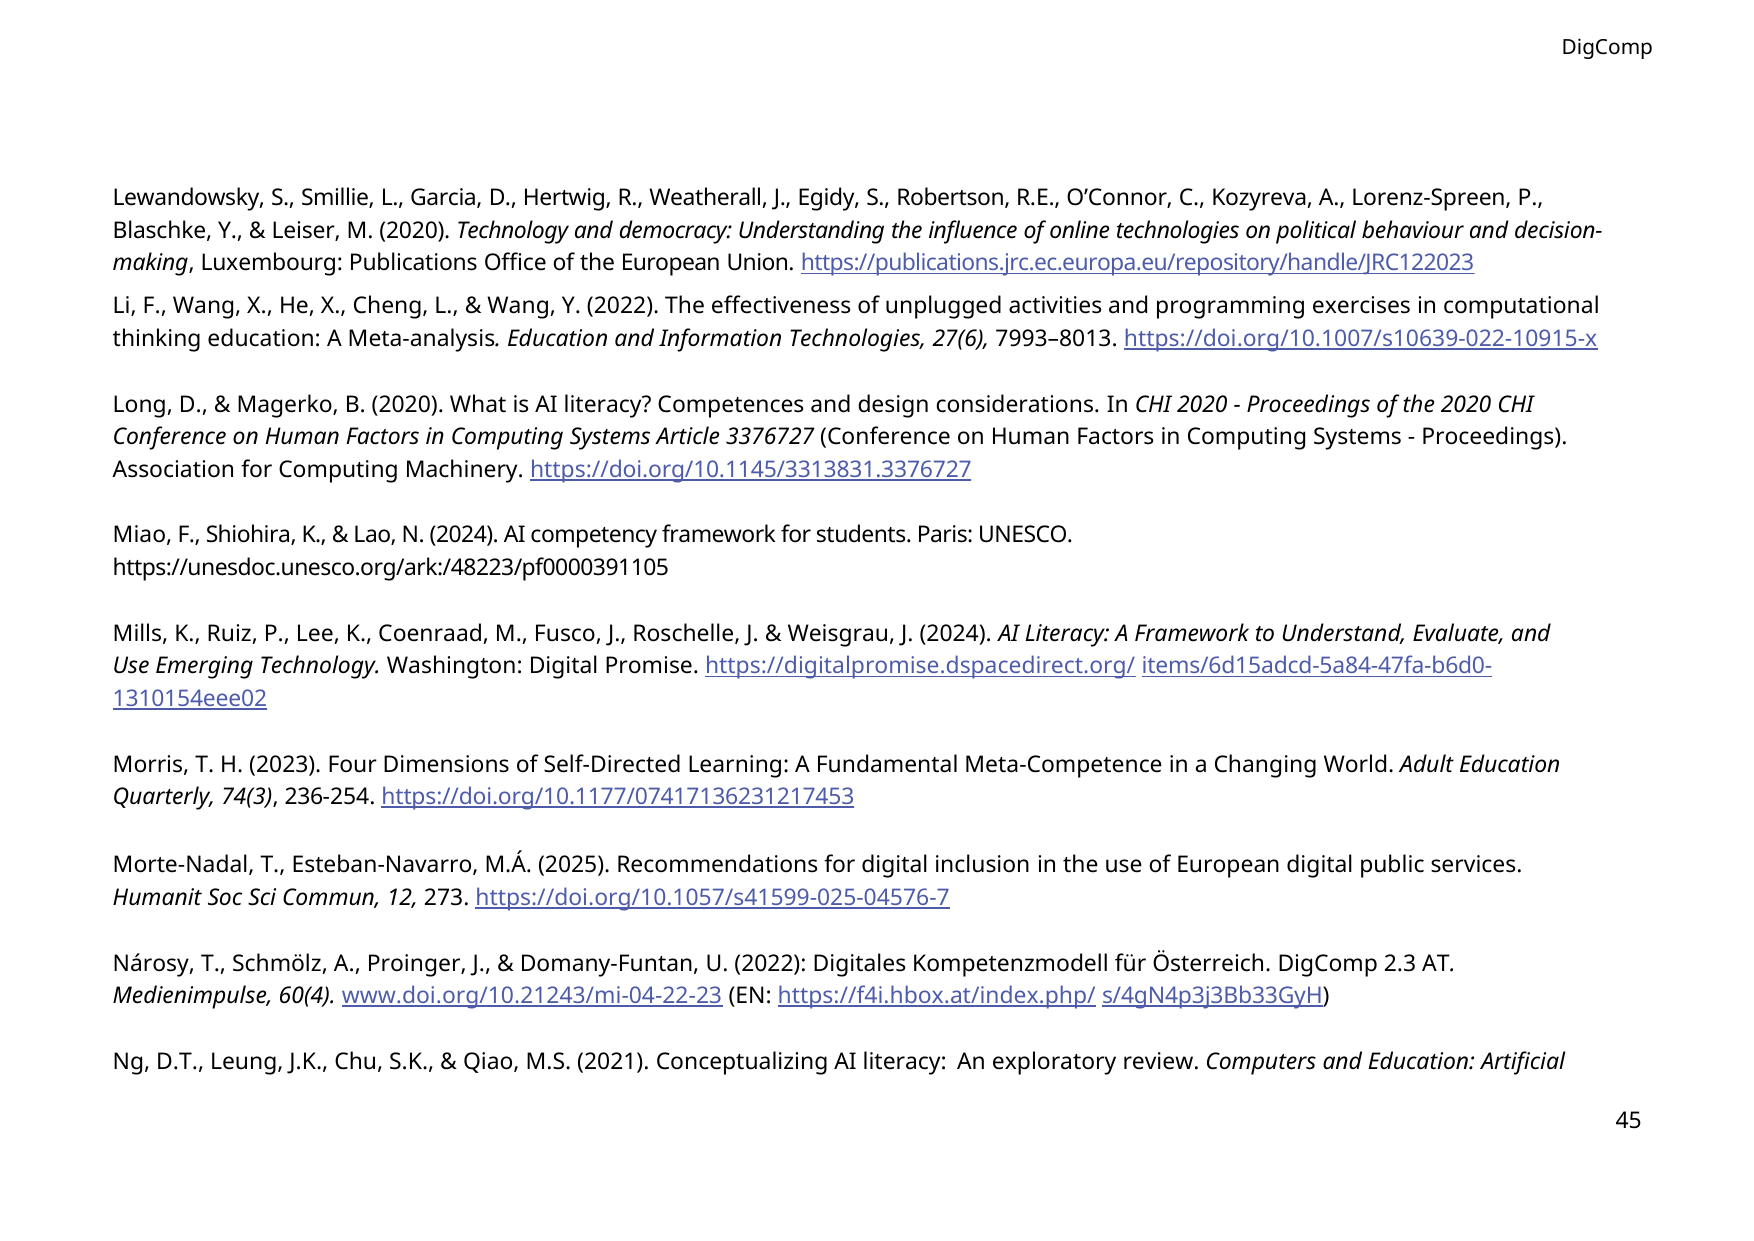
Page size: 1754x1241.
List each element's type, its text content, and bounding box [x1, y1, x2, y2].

text Morris, T. H. (2023). Four Dimensions of Self-Directed Learning: A Fundamental Meta-Competence in a Changing World. Adult Education Quarterly, 74(3), 236-254. https://doi.org/10.1177/07417136231217453 [112, 748, 1577, 811]
text Mills, K., Ruiz, P., Lee, K., Coenraad, M., Fusco, J., Roschelle, J. & Weisgrau, J. (2024). AI Literacy: A Framework to Understand, Evaluate, and Use Emerging Technology. Washington: Digital Promise. https://digitalpromise.dspacedirect.org/ items/6d15adcd-5a84-47fa-b6d0-1310154eee02 [112, 617, 1586, 713]
text Li, F., Wang, X., He, X., Cheng, L., & Wang, Y. (2022). The effectiveness of unplugged activities and programming exercises in computational thinking education: A Meta-analysis. Education and Information Technologies, 27(6), 7993–8013. https://doi.org/10.1007/s10639-022-10915-x [112, 289, 1602, 353]
text Ng, D.T., Leung, J.K., Chu, S.K., & Qiao, M.S. (2021). Conceptualizing AI literacy: An exploratory review. Computers and Education: Artificial [112, 1045, 1588, 1076]
text Long, D., & Magerko, B. (2020). What is AI literacy? Competences and design considerations. In CHI 2020 - Proceedings of the 2020 CHI Conference on Human Factors in Computing Systems Article 3376727 (Conference on Human Factors in Computing Systems - Proceedings). Association for Computing Machinery. https://doi.org/10.1145/3313831.3376727 [112, 388, 1602, 484]
text Nárosy, T., Schmölz, A., Proinger, J., & Domany-Funtan, U. (2022): Digitales Kompetenzmodell für Österreich. DigComp 2.3 AT. Medienimpulse, 60(4). www.doi.org/10.21243/mi-04-22-23 (EN: https://f4i.hbox.at/index.php/ s/4gN4p3j3Bb33GyH) [112, 946, 1531, 1010]
text Miao, F., Shiohira, K., & Lao, N. (2024). AI competency framework for students. Paris: UNESCO. https://unesdoc.unesco.org/ark:/48223/pf0000391105 [112, 518, 1602, 582]
text Morte-Nadal, T., Esteban-Navarro, M.Á. (2025). Recommendations for digital inclusion in the use of European digital public services. Humanit Soc Sci Commun, 12, 273. https://doi.org/10.1057/s41599-025-04576-7 [112, 848, 1602, 912]
text Lewandowsky, S., Smillie, L., Garcia, D., Hertwig, R., Weatherall, J., Egidy, S., Robertson, R.E., O’Connor, C., Kozyreva, A., Lorenz-Spreen, P., Blaschke, Y., & Leiser, M. (2020). Technology and democracy: Understanding the influence of online technologies on political behaviour and decision-making, Luxembourg: Publications Office of the European Union. https://publications.jrc.ec.europa.eu/repository/handle/JRC122023 [112, 181, 1641, 277]
